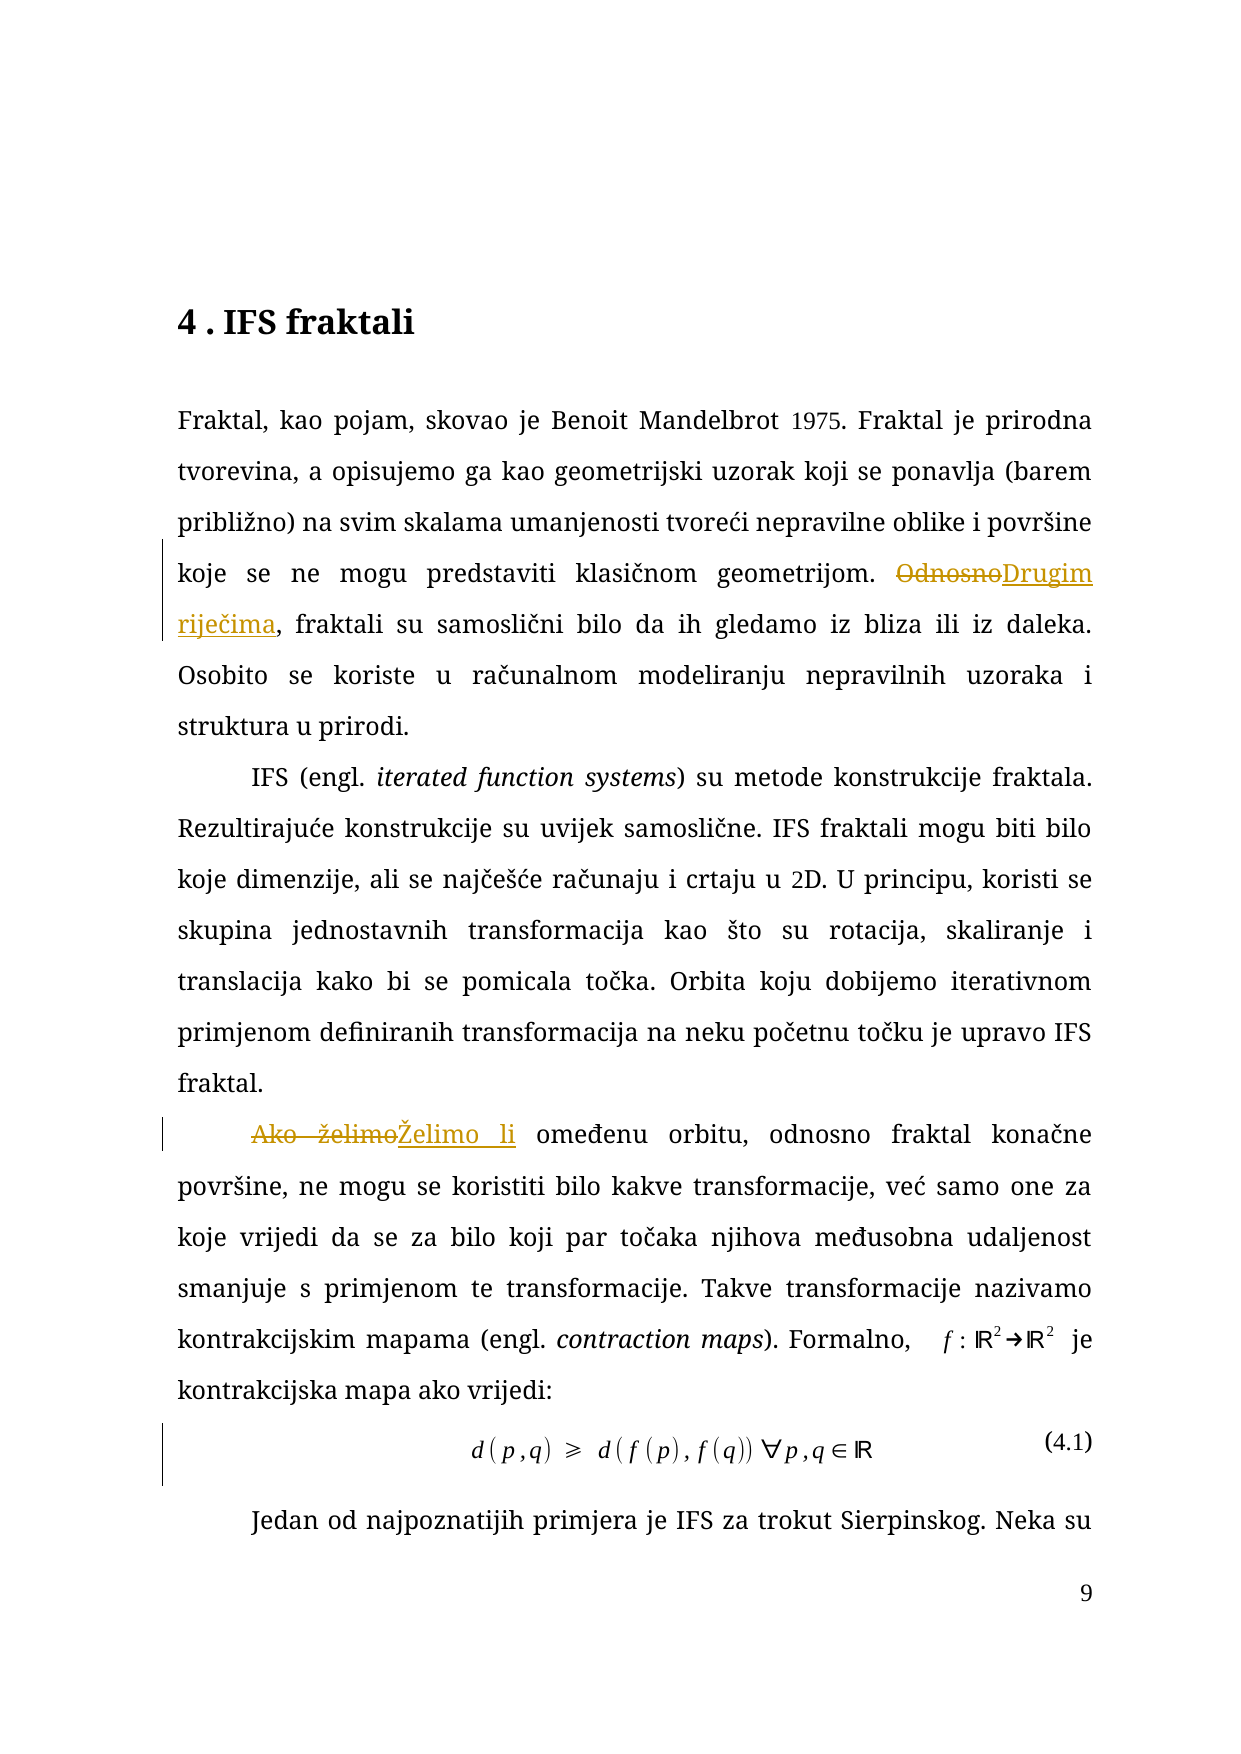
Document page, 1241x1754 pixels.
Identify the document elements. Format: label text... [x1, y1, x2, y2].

subtitle 4 . IFS fraktali [177, 299, 1093, 344]
text Fraktal, kao pojam, skovao je Benoit Mandelbrot 1975. Fraktal je prirodna tvorevina, a opisujemo ga kao geometrijski uzorak koji se ponavlja (barem približno) na svim skalama umanjenosti tvoreći nepravilne oblike i površine koje se ne mogu predstaviti klasičnom geometrijom. Drugim riječima, fraktali su samoslični bilo da ih gledamo iz bliza ili iz daleka. Osobito se koriste u računalnom modeliranju nepravilnih uzoraka i struktura u prirodi. [177, 403, 1093, 743]
text Želimo li omeđenu orbitu, odnosno fraktal konačne površine, ne mogu se koristiti bilo kakve transformacije, već samo one za koje vrijedi da se za bilo koji par točaka njihova međusobna udaljenost smanjuje s primjenom te transformacije. Takve transformacije nazivamo kontrakcijskim mapama (engl. contraction maps). Formalno, je kontrakcijska mapa ako vrijedi: [177, 1117, 1093, 1406]
text IFS (engl. iterated function systems) su metode konstrukcije fraktala. Rezultirajuće konstrukcije su uvijek samoslične. IFS fraktali mogu biti bilo koje dimenzije, ali se najčešće računaju i crtaju u 2D. U principu, koristi se skupina jednostavnih transformacija kao što su rotacija, skaliranje i translacija kako bi se pomicala točka. Orbita koju dobijemo iterativnom primjenom deﬁniranih transformacĳa na neku početnu točku je upravo IFS fraktal. [177, 760, 1093, 1100]
text Jedan od najpoznatijih primjera je IFS za trokut Sierpinskog. Neka su [177, 1503, 1093, 1537]
text (4.1) [177, 1423, 1093, 1486]
